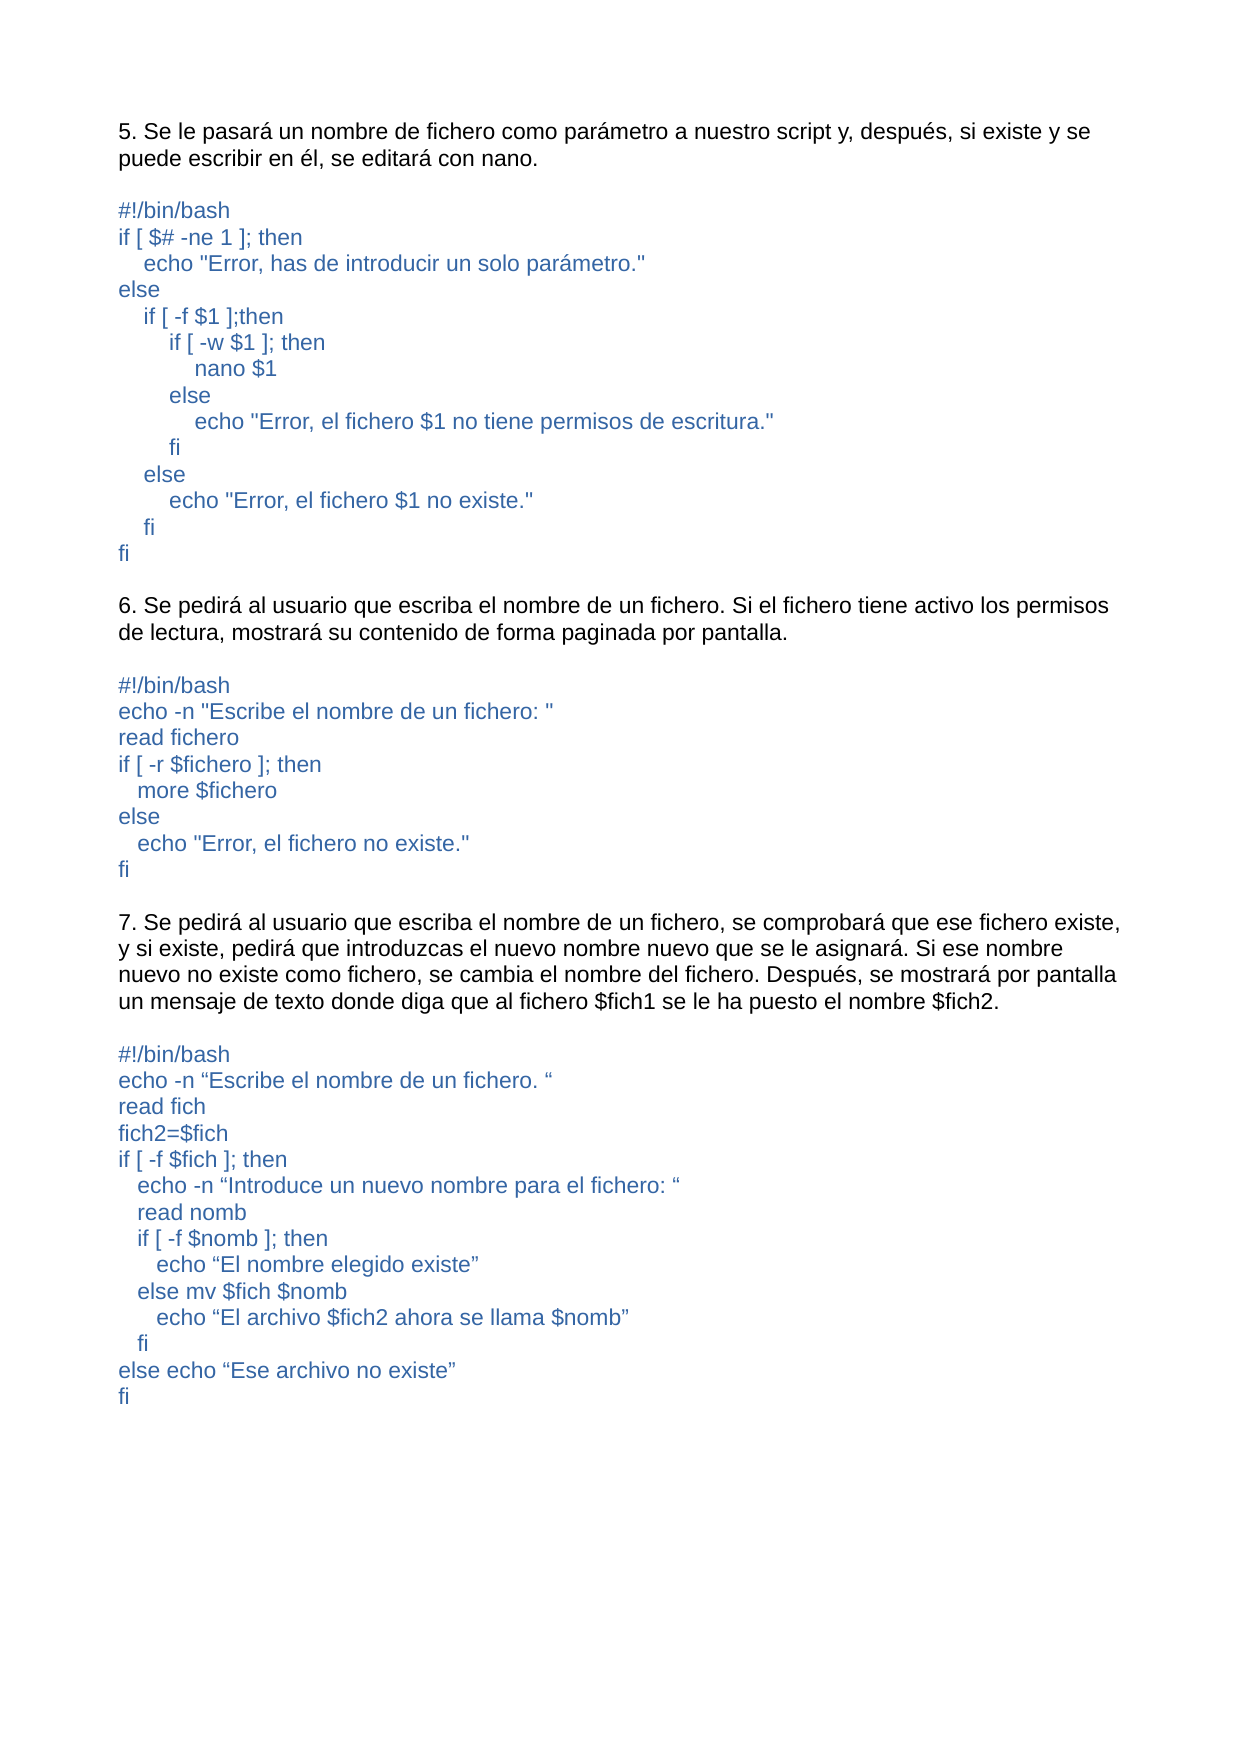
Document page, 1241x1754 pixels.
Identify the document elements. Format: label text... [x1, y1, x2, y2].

text fi [118, 1330, 1122, 1357]
text #!/bin/bash [118, 1041, 1122, 1067]
text echo -n “Introduce un nuevo nombre para el fichero: “ [118, 1172, 1122, 1199]
text #!/bin/bash [118, 672, 1122, 698]
text if [ -f $1 ];then [118, 303, 1122, 329]
text if [ -f $nomb ]; then [118, 1225, 1122, 1251]
text more $fichero [118, 777, 1122, 803]
text read nomb [118, 1199, 1122, 1225]
text fi [118, 540, 1122, 566]
text else [118, 461, 1122, 487]
text echo "Error, has de introducir un solo parámetro." [118, 250, 1122, 276]
text echo "Error, el fichero no existe." [118, 830, 1122, 856]
text #!/bin/bash [118, 197, 1122, 223]
text if [ -f $fich ]; then [118, 1146, 1122, 1172]
text read fich [118, 1093, 1122, 1119]
text echo “El archivo $fich2 ahora se llama $nomb” [118, 1304, 1122, 1330]
text fi [118, 856, 1122, 882]
text nano $1 [118, 355, 1122, 382]
text if [ -r $fichero ]; then [118, 751, 1122, 777]
text echo -n “Escribe el nombre de un fichero. “ [118, 1067, 1122, 1093]
text read fichero [118, 724, 1122, 751]
text else mv $fich $nomb [118, 1278, 1122, 1304]
text else [118, 803, 1122, 830]
text fi [118, 434, 1122, 461]
text echo -n "Escribe el nombre de un fichero: " [118, 698, 1122, 724]
text fich2=$fich [118, 1119, 1122, 1146]
text else echo “Ese archivo no existe” [118, 1357, 1122, 1383]
text if [ -w $1 ]; then [118, 329, 1122, 355]
text else [118, 276, 1122, 303]
text 5. Se le pasará un nombre de fichero como parámetro a nuestro script y, después, si existe y se puede escribir en él, se editará con nano. [118, 118, 1122, 171]
text echo "Error, el fichero $1 no existe." [118, 487, 1122, 513]
text fi [118, 513, 1122, 540]
text fi [118, 1383, 1122, 1409]
text 6. Se pedirá al usuario que escriba el nombre de un fichero. Si el fichero tiene activo los permisos de lectura, mostrará su contenido de forma paginada por pantalla. [118, 592, 1122, 645]
text echo "Error, el fichero $1 no tiene permisos de escritura." [118, 408, 1122, 434]
text echo “El nombre elegido existe” [118, 1251, 1122, 1278]
text else [118, 382, 1122, 408]
text 7. Se pedirá al usuario que escriba el nombre de un fichero, se comprobará que ese fichero existe, y si existe, pedirá que introduzcas el nuevo nombre nuevo que se le asignará. Si ese nombre nuevo no existe como fichero, se cambia el nombre del fichero. Después, se mostrará por pantalla un mensaje de texto donde diga que al fichero $fich1 se le ha puesto el nombre $fich2. [118, 909, 1122, 1014]
text if [ $# -ne 1 ]; then [118, 223, 1122, 250]
